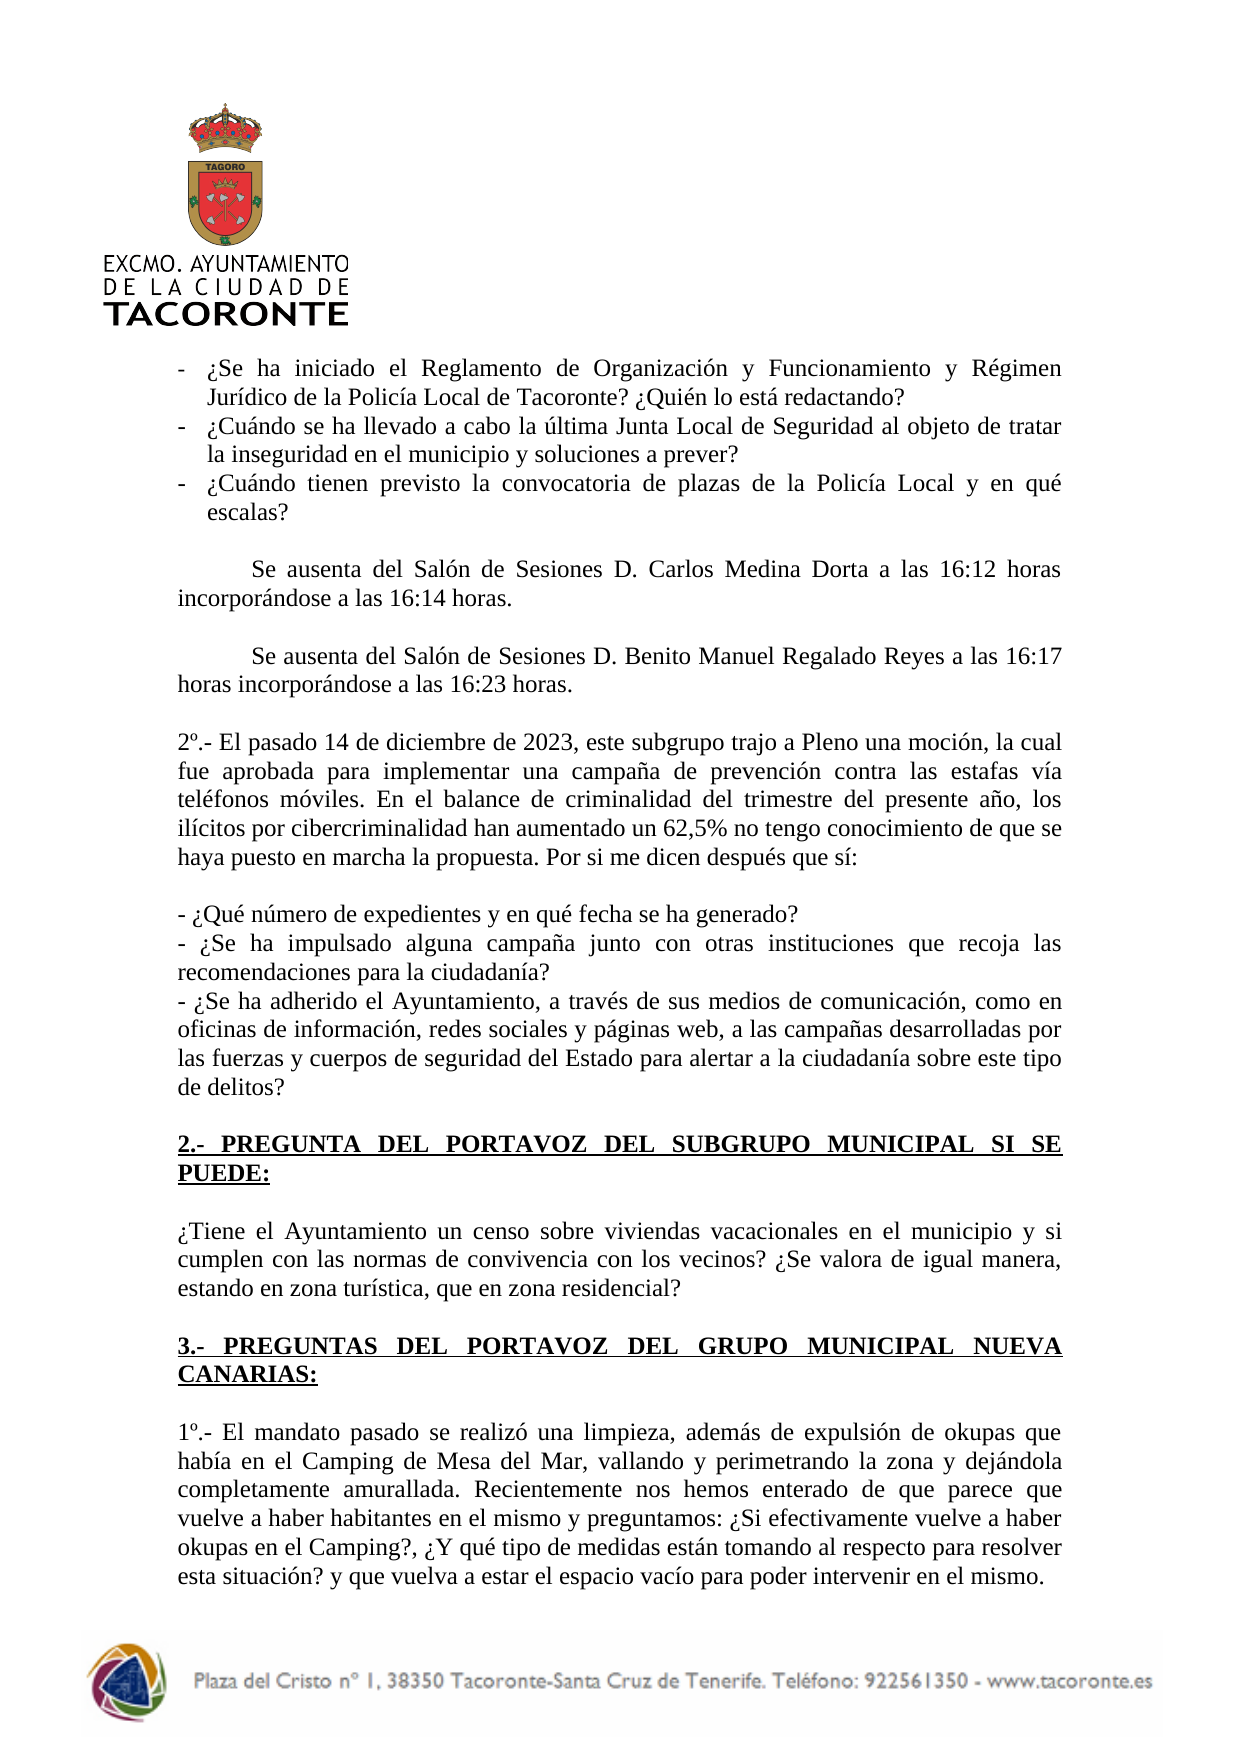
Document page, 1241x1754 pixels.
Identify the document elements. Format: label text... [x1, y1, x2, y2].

list ¿Se ha iniciado el Reglamento de Organización y Funcionamiento y Régimen Jurídico de la Policía Local de Tacoronte? ¿Quién lo está redactando? [177, 353, 1063, 411]
text 2.- PREGUNTA DEL PORTAVOZ DEL SUBGRUPO MUNICIPAL SI SE [177, 1129, 1063, 1154]
text 2º.- El pasado 14 de diciembre de 2023, este subgrupo trajo a Pleno una moción, la cual fue aprobada para implementar una campaña de prevención contra las estafas vía teléfonos móviles. En el balance de criminalidad del trimestre del presente año, los ilícitos por cibercriminalidad han aumentado un 62,5% no tengo conocimiento de que se haya puesto en marcha la propuesta. Por si me dicen después que sí: [177, 727, 1063, 871]
list ¿Cuándo se ha llevado a cabo la última Junta Local de Seguridad al objeto de tratar la inseguridad en el municipio y soluciones a prever? [177, 411, 1063, 468]
text ¿Tiene el Ayuntamiento un censo sobre viviendas vacacionales en el municipio y si cumplen con las normas de convivencia con los vecinos? ¿Se valora de igual manera, estando en zona turística, que en zona residencial? [177, 1216, 1063, 1302]
text - ¿Se ha adherido el Ayuntamiento, a través de sus medios de comunicación, como en oficinas de información, redes sociales y páginas web, a las campañas desarrolladas por las fuerzas y cuerpos de seguridad del Estado para alertar a la ciudadanía sobre este tipo de delitos? [177, 986, 1063, 1101]
text CANARIAS: [177, 1357, 1063, 1388]
text 1º.- El mandato pasado se realizó una limpieza, además de expulsión de okupas que había en el Camping de Mesa del Mar, vallando y perimetrando la zona y dejándola completamente amurallada. Recientemente nos hemos enterado de que parece que vuelve a haber habitantes en el mismo y preguntamos: ¿Si efectivamente vuelve a haber okupas en el Camping?, ¿Y qué tipo de medidas están tomando al respecto para resolver esta situación? y que vuelva a estar el espacio vacío para poder intervenir en el mismo. [177, 1417, 1063, 1589]
list ¿Cuándo tienen previsto la convocatoria de plazas de la Policía Local y en qué escalas? [177, 468, 1063, 526]
text Se ausenta del Salón de Sesiones D. Benito Manuel Regalado Reyes a las 16:17 horas incorporándose a las 16:23 horas. [177, 641, 1063, 698]
text PUEDE: [177, 1155, 1063, 1187]
text Se ausenta del Salón de Sesiones D. Carlos Medina Dorta a las 16:12 horas incorporándose a las 16:14 horas. [177, 554, 1063, 612]
text - ¿Qué número de expedientes y en qué fecha se ha generado? [177, 899, 1063, 928]
picture [80, 1630, 1163, 1737]
picture [103, 103, 348, 326]
text 3.- PREGUNTAS DEL PORTAVOZ DEL GRUPO MUNICIPAL NUEVA [177, 1331, 1063, 1356]
text - ¿Se ha impulsado alguna campaña junto con otras instituciones que recoja las recomendaciones para la ciudadanía? [177, 928, 1063, 986]
